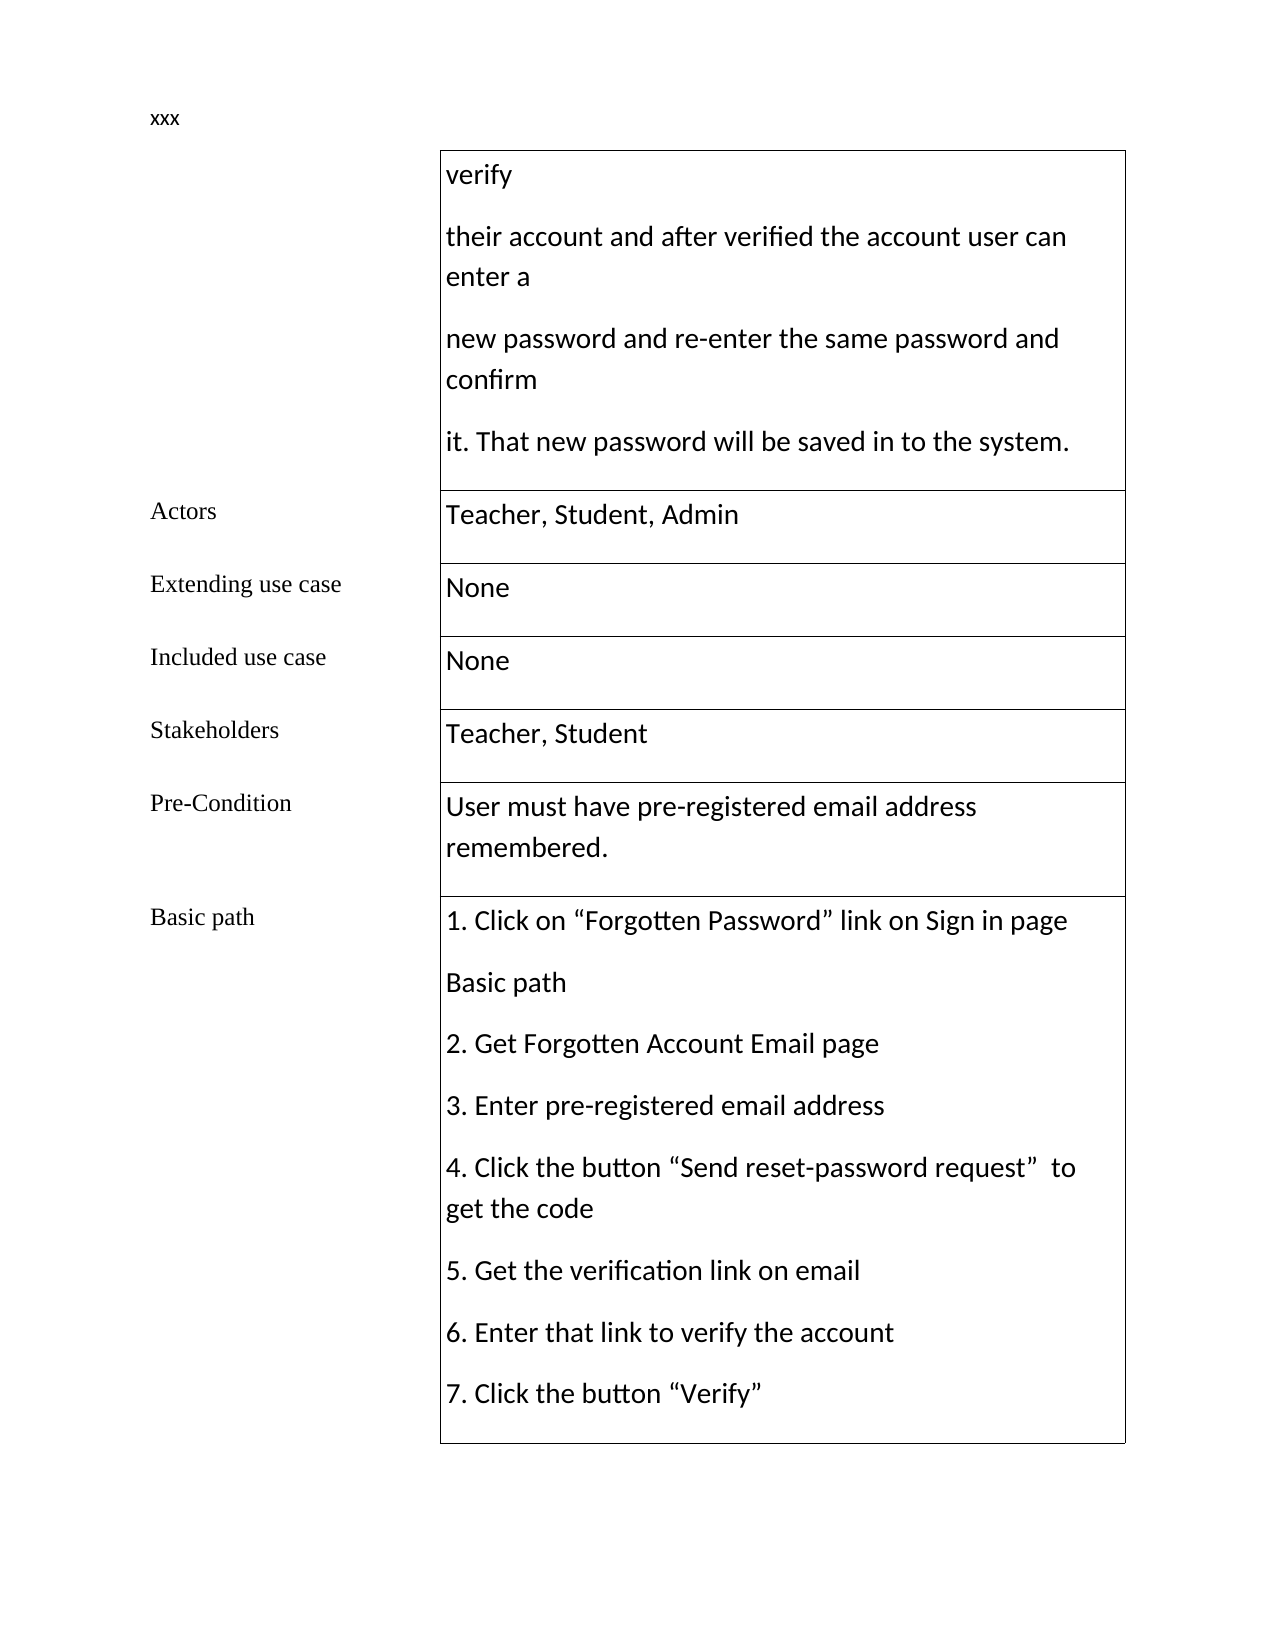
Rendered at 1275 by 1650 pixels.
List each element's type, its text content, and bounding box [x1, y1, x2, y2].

table_cell [150, 150, 440, 490]
table_cell 1. Click on “Forgotten Password” link on Sign in page Basic path 2. Get Forgotten Account Email page 3. Enter pre-registered email address 4. Click the button “Send reset-password request” to get the code 5. Get the verification link on email 6. Enter that link to verify the account 7. Click the button “Verify” [441, 897, 1125, 1443]
table_cell verify their account and after verified the account user can enter a new password and re-enter the same password and confirm it. That new password will be saved in to the system. [441, 151, 1125, 490]
table_cell None [441, 637, 1125, 709]
table_cell Basic path [150, 896, 440, 1443]
table_cell Pre-Condition [150, 782, 440, 896]
table_cell None [441, 564, 1125, 636]
table_cell Teacher, Student [441, 710, 1125, 782]
table_cell Teacher, Student, Admin [441, 491, 1125, 563]
table_cell Included use case [150, 636, 440, 709]
table_cell User must have pre-registered email address remembered. [441, 783, 1125, 896]
table_cell Extending use case [150, 563, 440, 636]
table_cell Actors [150, 490, 440, 563]
table_cell Stakeholders [150, 709, 440, 782]
